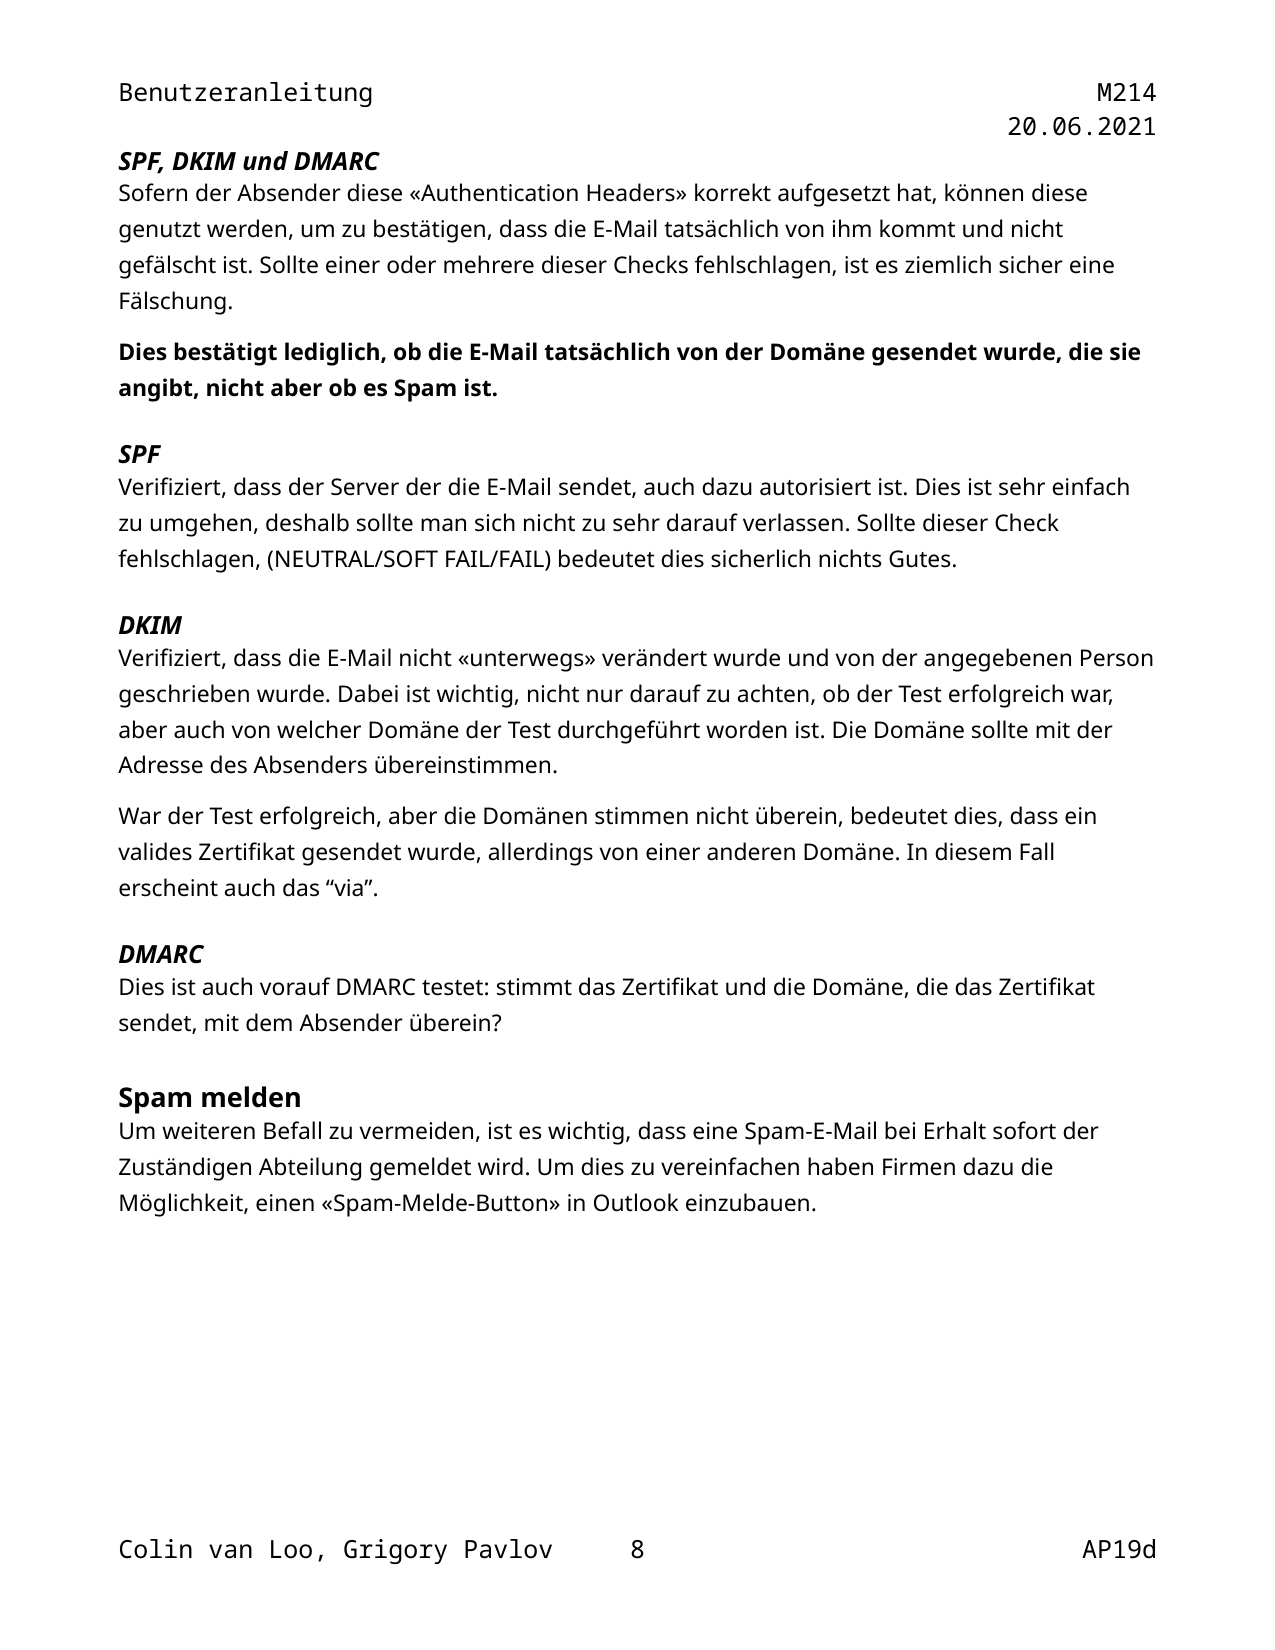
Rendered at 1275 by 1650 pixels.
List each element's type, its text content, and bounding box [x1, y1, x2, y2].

text Um weiteren Befall zu vermeiden, ist es wichtig, dass eine Spam-E-Mail bei Erhalt sofort der Zuständigen Abteilung gemeldet wird. Um dies zu vereinfachen haben Firmen dazu die Möglichkeit, einen «Spam-Melde-Button» in Outlook einzubauen. [118, 1115, 1157, 1218]
subtitle SPF, DKIM und DMARC [118, 143, 1157, 177]
subtitle DKIM [118, 608, 1157, 642]
text War der Test erfolgreich, aber die Domänen stimmen nicht überein, bedeutet dies, dass ein valides Zertifikat gesendet wurde, allerdings von einer anderen Domäne. In diesem Fall erscheint auch das “via”. [118, 800, 1157, 903]
text Verifiziert, dass die E-Mail nicht «unterwegs» verändert wurde und von der angegebenen Person geschrieben wurde. Dabei ist wichtig, nicht nur darauf zu achten, ob der Test erfolgreich war, aber auch von welcher Domäne der Test durchgeführt worden ist. Die Domäne sollte mit der Adresse des Absenders übereinstimmen. [118, 642, 1157, 781]
subtitle SPF [118, 437, 1157, 471]
text Sofern der Absender diese «Authentication Headers» korrekt aufgesetzt hat, können diese genutzt werden, um zu bestätigen, dass die E-Mail tatsächlich von ihm kommt und nicht gefälscht ist. Sollte einer oder mehrere dieser Checks fehlschlagen, ist es ziemlich sicher eine Fälschung. [118, 177, 1157, 316]
text Dies ist auch vorauf DMARC testet: stimmt das Zertifikat und die Domäne, die das Zertifikat sendet, mit dem Absender überein? [118, 971, 1157, 1038]
text Dies bestätigt lediglich, ob die E-Mail tatsächlich von der Domäne gesendet wurde, die sie angibt, nicht aber ob es Spam ist. [118, 336, 1157, 403]
text Verifiziert, dass der Server der die E-Mail sendet, auch dazu autorisiert ist. Dies ist sehr einfach zu umgehen, deshalb sollte man sich nicht zu sehr darauf verlassen. Sollte dieser Check fehlschlagen, (NEUTRAL/SOFT FAIL/FAIL) bedeutet dies sicherlich nichts Gutes. [118, 471, 1157, 574]
subtitle Spam melden [118, 1078, 1157, 1115]
subtitle DMARC [118, 937, 1157, 971]
